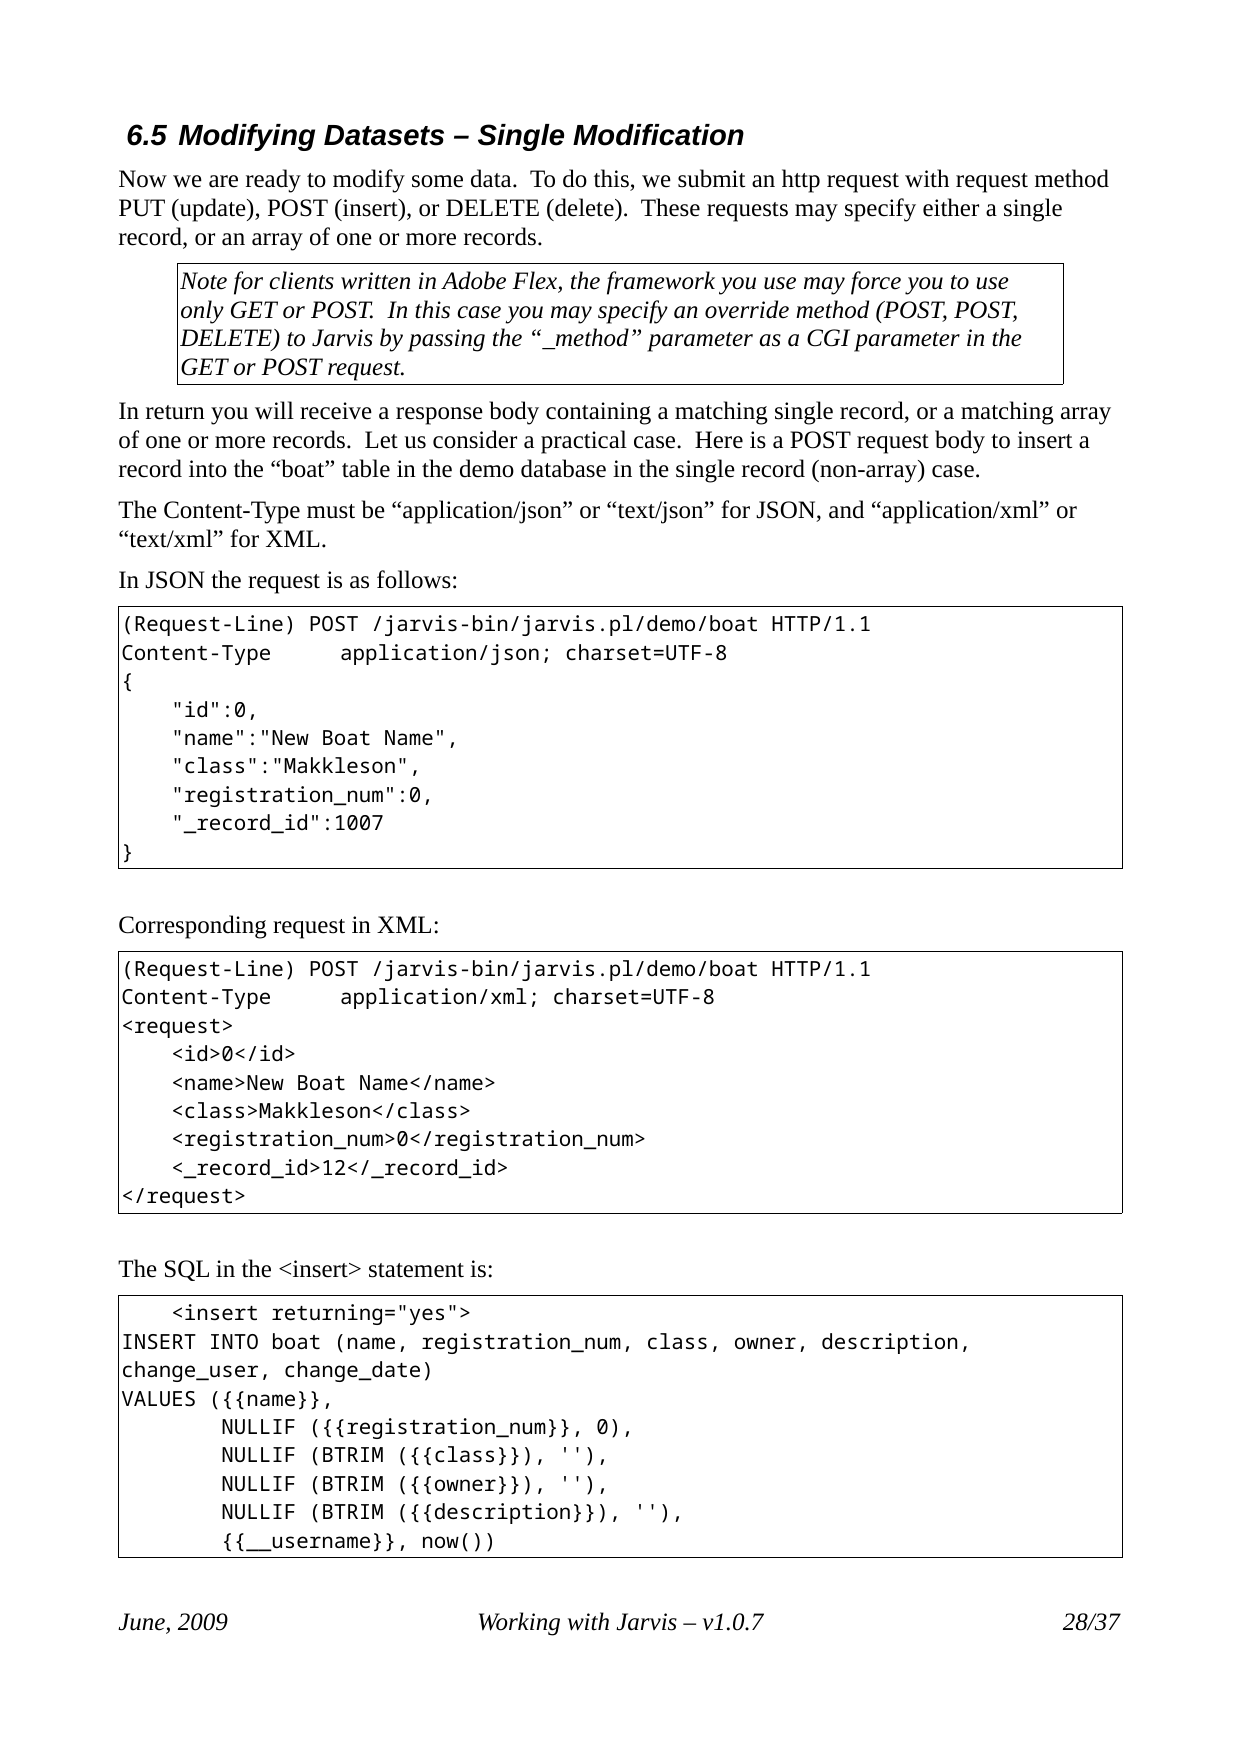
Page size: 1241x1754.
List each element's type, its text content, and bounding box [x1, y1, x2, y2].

text Now we are ready to modify some data. To do this, we submit an http request with request method PUT (update), POST (insert), or DELETE (delete). These requests may specify either a single record, or an array of one or more records. [118, 164, 1122, 250]
text VALUES ({{name}}, [119, 1381, 1122, 1409]
text (Request-Line) POST /jarvis-bin/jarvis.pl/demo/boat HTTP/1.1 [119, 952, 1122, 979]
text {{__username}}, now()) [119, 1523, 1122, 1557]
text "registration_num":0, "_record_id":1007 } [119, 777, 1122, 868]
text <registration_num>0</registration_num> [119, 1122, 1122, 1150]
text (Request-Line) POST /jarvis-bin/jarvis.pl/demo/boat HTTP/1.1 [119, 607, 1122, 635]
text NULLIF ({{registration_num}}, 0), [119, 1409, 1122, 1438]
text In JSON the request is as follows: [118, 565, 1122, 594]
text NULLIF (BTRIM ({{owner}}), ''), [119, 1466, 1122, 1494]
text NULLIF (BTRIM ({{class}}), ''), [119, 1438, 1122, 1466]
text </request> [119, 1178, 1122, 1213]
text <_record_id>12</_record_id> [119, 1150, 1122, 1178]
text Content-Type application/json; charset=UTF-8 [119, 635, 1122, 663]
text <id>0</id> [119, 1036, 1122, 1065]
text <insert returning="yes"> [119, 1296, 1122, 1324]
text { [119, 663, 1122, 692]
text Corresponding request in XML: [118, 910, 1122, 938]
text <class>Makkleson</class> [119, 1093, 1122, 1122]
text The SQL in the <insert> statement is: [118, 1254, 1122, 1283]
text <request> [119, 1008, 1122, 1036]
text NULLIF (BTRIM ({{description}}), ''), [119, 1494, 1122, 1523]
text Note for clients written in Adobe Flex, the framework you use may force you to use only GET or POST. In this case you may specify an override method (POST, POST, DELETE) to Jarvis by passing the “_method” parameter as a CGI parameter in the GET or POST request. [178, 264, 1063, 384]
text The Content-Type must be “application/json” or “text/json” for JSON, and “application/xml” or “text/xml” for XML. [118, 495, 1122, 553]
text INSERT INTO boat (name, registration_num, class, owner, description, change_user, change_date) [119, 1324, 1122, 1381]
text "name":"New Boat Name", [119, 720, 1122, 749]
subtitle Modifying Datasets – Single Modification [118, 118, 1122, 152]
text "class":"Makkleson", [119, 749, 1122, 777]
text <name>New Boat Name</name> [119, 1065, 1122, 1093]
text "id":0, [119, 692, 1122, 720]
text Content-Type application/xml; charset=UTF-8 [119, 979, 1122, 1008]
text In return you will receive a response body containing a matching single record, or a matching array of one or more records. Let us consider a practical case. Here is a POST request body to insert a record into the “boat” table in the demo database in the single record (non-array) case. [118, 396, 1122, 483]
